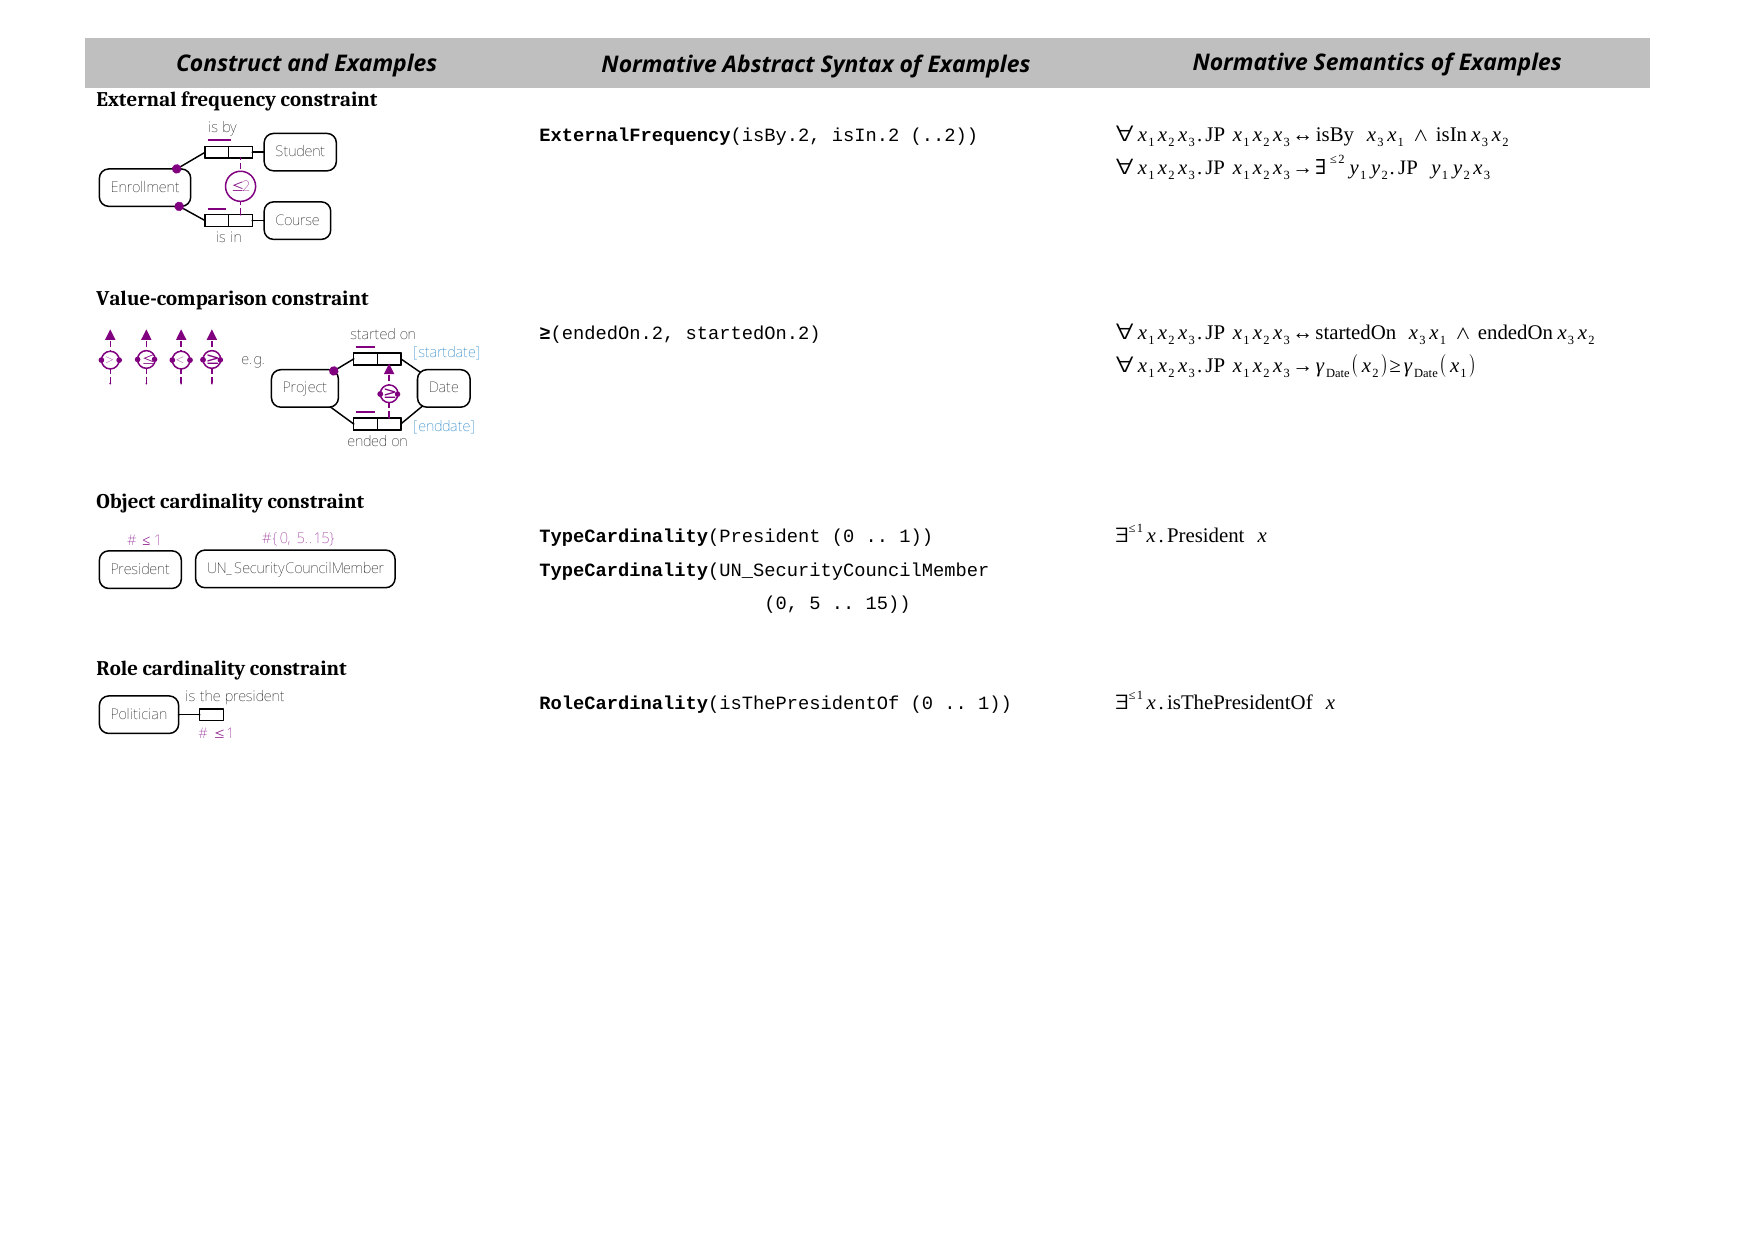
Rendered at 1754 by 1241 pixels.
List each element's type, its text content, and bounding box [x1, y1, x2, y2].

table_cell ≥(endedOn.2, startedOn.2) [528, 286, 1104, 456]
table_header Normative Semantics of Examples [1104, 38, 1650, 88]
table_cell [1104, 286, 1650, 456]
table_cell [528, 749, 1104, 782]
table_cell [1104, 749, 1650, 782]
table_cell Object cardinality constraint [85, 490, 528, 623]
table_cell TypeCardinality(President (0 .. 1)) TypeCardinality(UN_SecurityCouncilMember (0, 5 .. 15)) [528, 490, 1104, 623]
table_cell [85, 623, 528, 656]
table_cell Role cardinality constraint [85, 656, 528, 749]
table_cell [1104, 656, 1650, 749]
table_cell RoleCardinality(isThePresidentOf (0 .. 1)) [528, 656, 1104, 749]
table_cell [528, 253, 1104, 286]
table_header Normative Abstract Syntax of Examples [528, 38, 1104, 88]
table_cell [1104, 456, 1650, 489]
table_cell ExternalFrequency(isBy.2, isIn.2 (..2)) [528, 88, 1104, 253]
table_cell Value-comparison constraint [85, 286, 528, 456]
table_cell [1104, 88, 1650, 253]
table_cell [1104, 253, 1650, 286]
table_header Construct and Examples [85, 38, 528, 88]
table_cell [85, 253, 528, 286]
table_cell [528, 623, 1104, 656]
table_cell External frequency constraint [85, 88, 528, 253]
table_cell [85, 456, 528, 489]
table_cell [1104, 490, 1650, 623]
table_cell [1104, 623, 1650, 656]
table_cell [528, 456, 1104, 489]
table_cell [85, 749, 528, 782]
